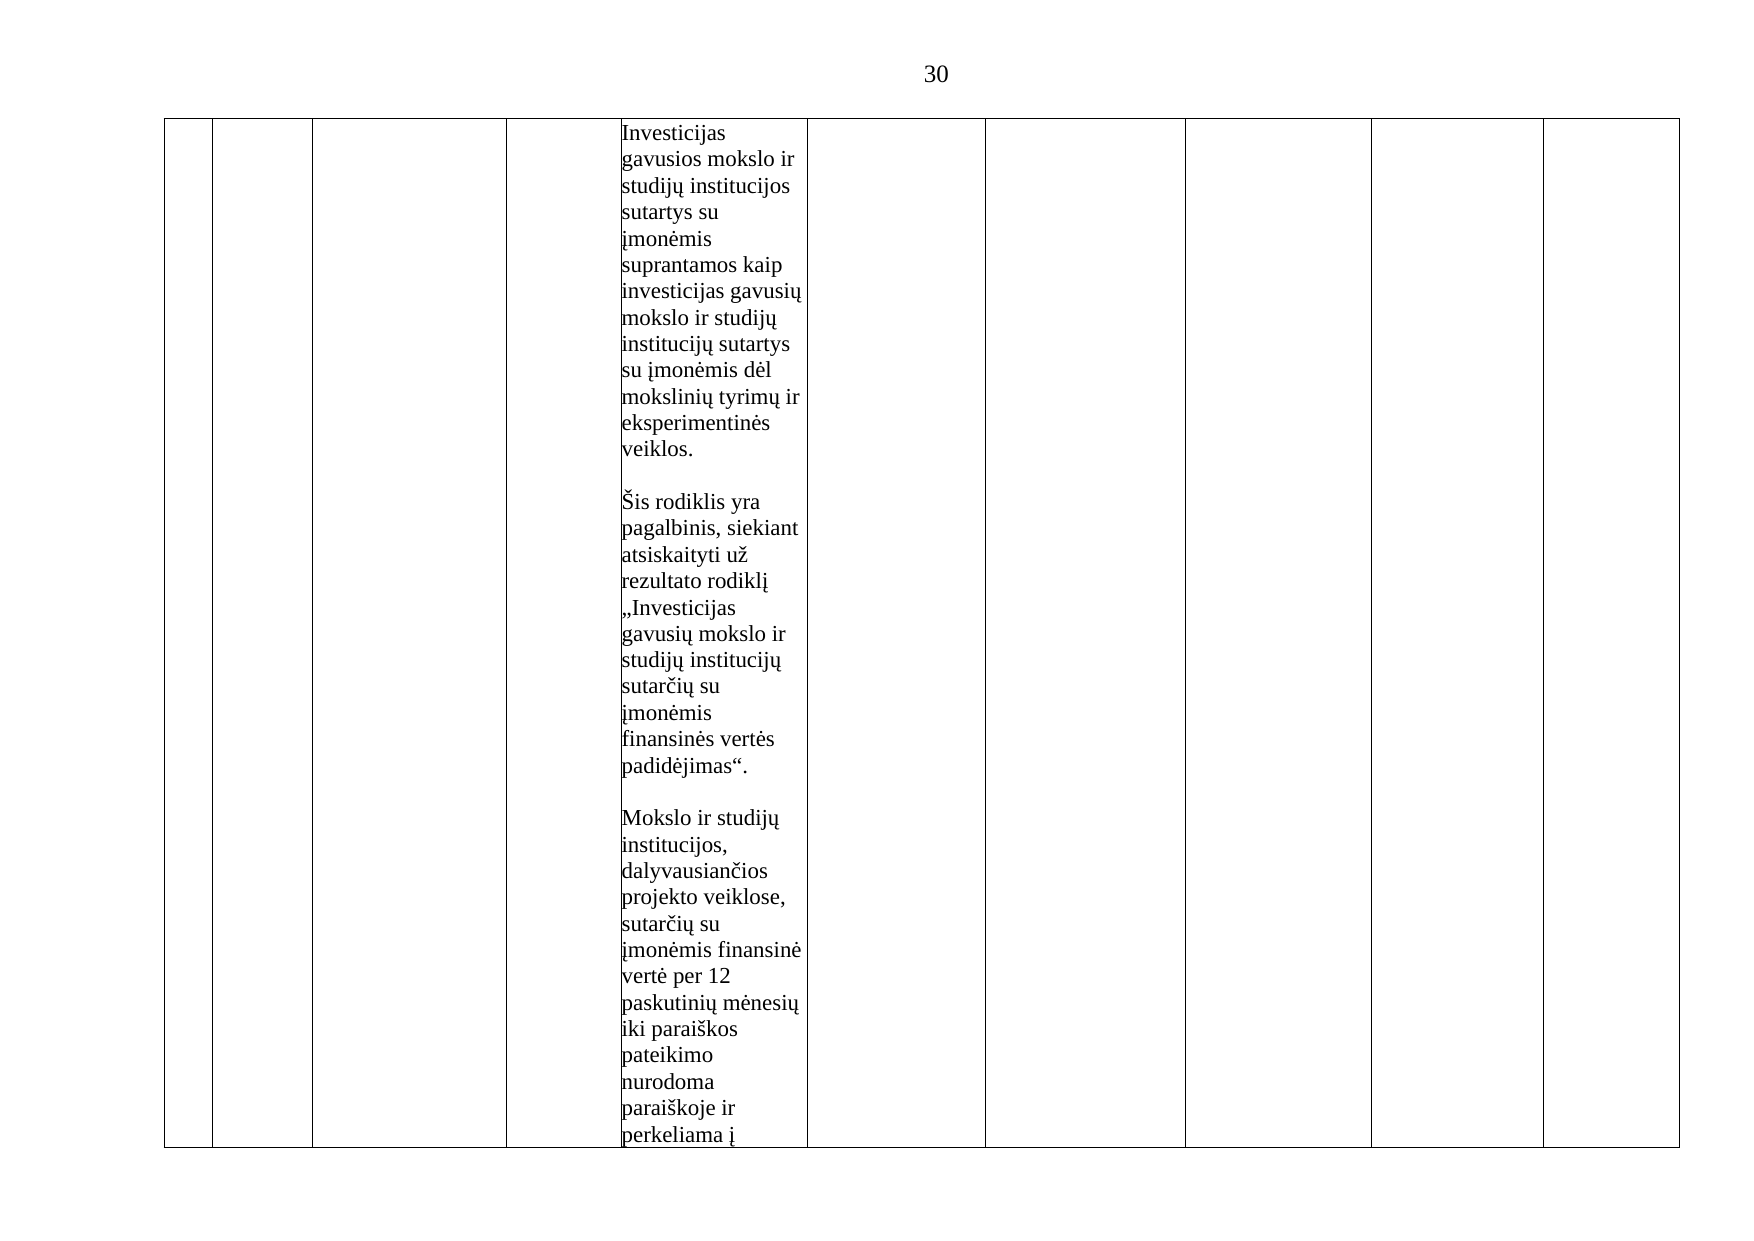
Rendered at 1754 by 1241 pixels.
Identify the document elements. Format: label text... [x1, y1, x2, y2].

table_cell [986, 119, 1185, 1147]
table_cell [165, 119, 212, 1147]
table_cell [313, 119, 506, 1147]
table_cell [507, 119, 621, 1147]
table_cell [1186, 119, 1371, 1147]
table_cell Investicijas gavusios mokslo ir studijų institucijos sutartys su įmonėmis suprantamos kaip investicijas gavusių mokslo ir studijų institucijų sutartys su įmonėmis dėl mokslinių tyrimų ir eksperimentinės veiklos. Šis rodiklis yra pagalbinis, siekiant atsiskaityti už rezultato rodiklį „Investicijas gavusių mokslo ir studijų institucijų sutarčių su įmonėmis finansinės vertės padidėjimas“. Mokslo ir studijų institucijos, dalyvausiančios projekto veiklose, sutarčių su įmonėmis finansinė vertė per 12 paskutinių mėnesių iki paraiškos pateikimo nurodoma paraiškoje ir perkeliama į [622, 119, 807, 1147]
table_cell [808, 119, 985, 1147]
table_cell [213, 119, 312, 1147]
table_cell [1372, 119, 1543, 1147]
table_cell [1544, 119, 1679, 1147]
